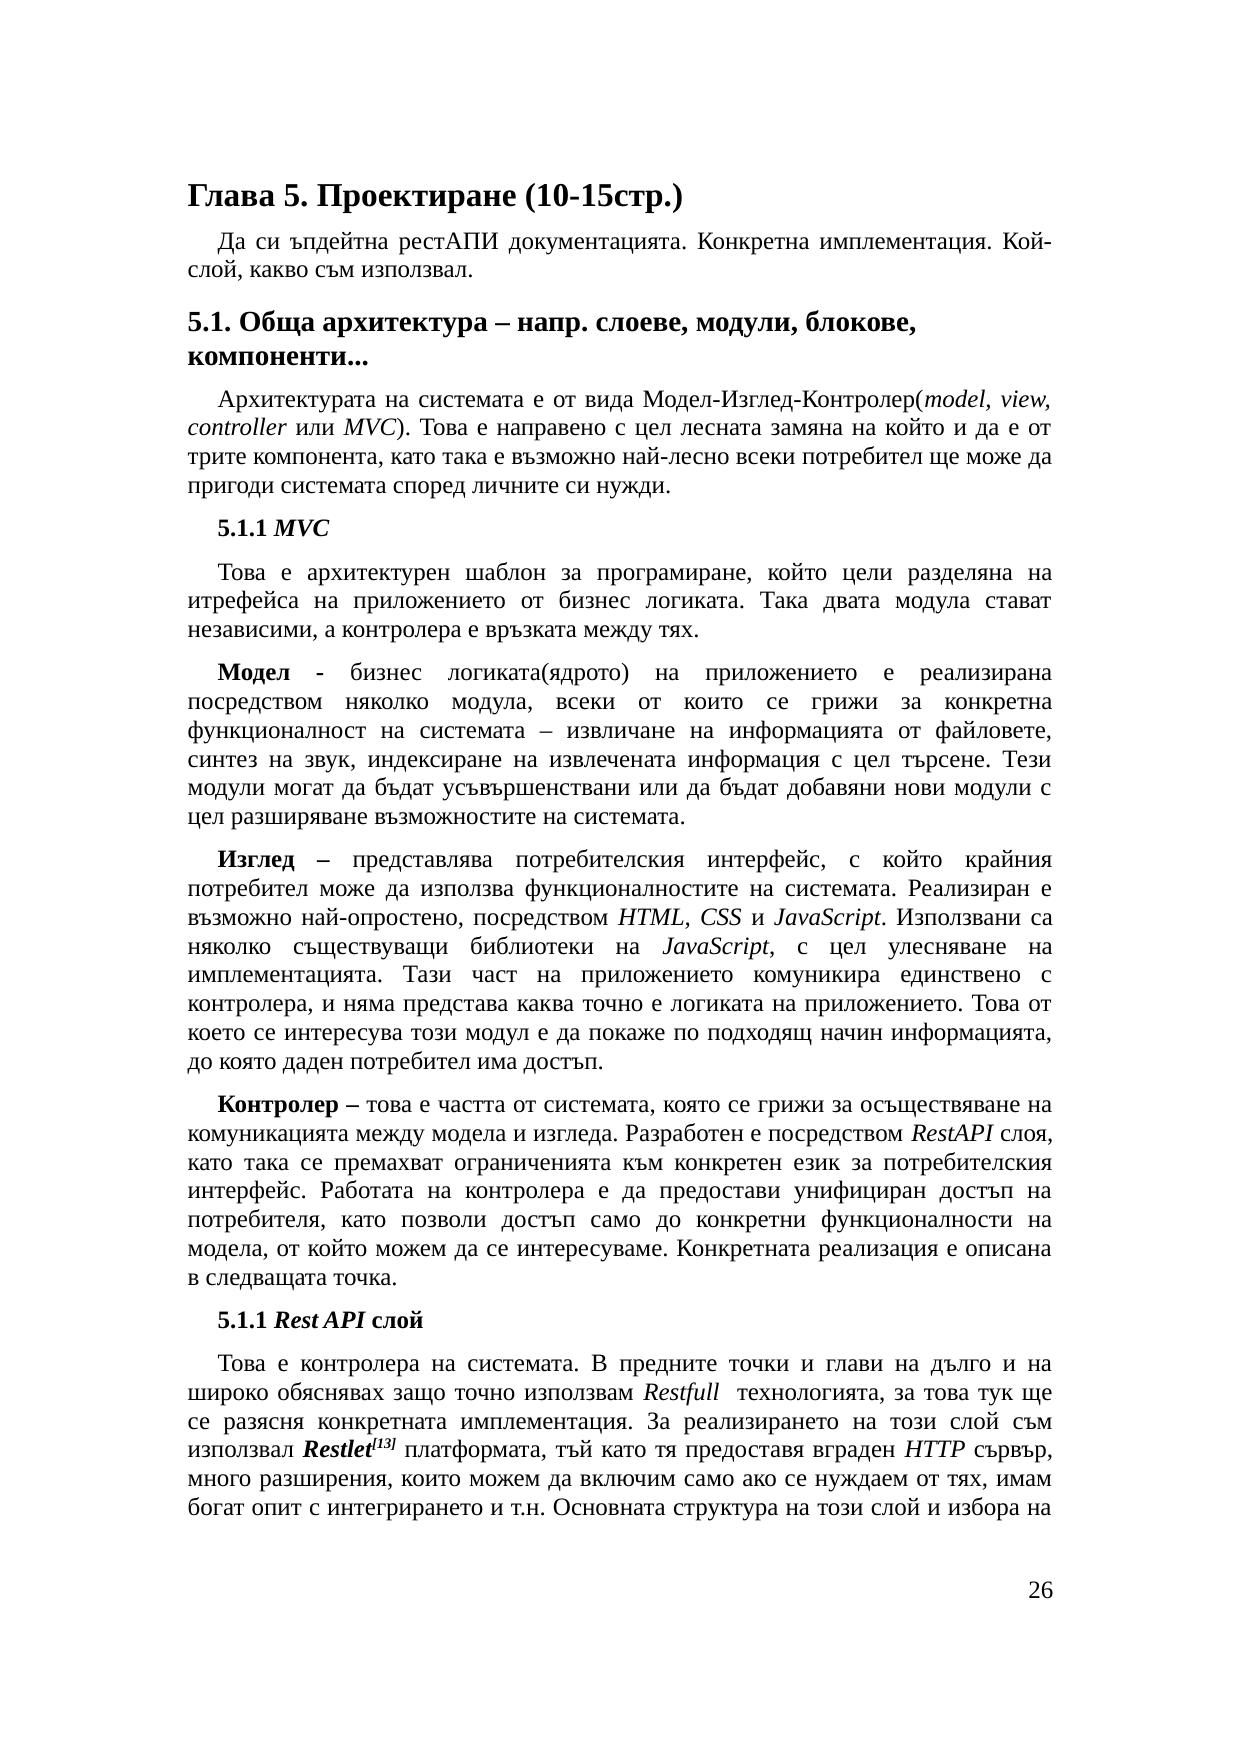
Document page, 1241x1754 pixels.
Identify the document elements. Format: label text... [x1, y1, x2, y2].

text Това е контролера на системата. В предните точки и глави на дълго и на широко обяснявах защо точно използвам Restfull технологията, за това тук ще се разясня конкретната имплементация. За реализирането на този слой съм използвал Restlet[13] платформата, тъй като тя предоставя вграден HTTP сървър, много разширения, които можем да включим само ако се нуждаем от тях, имам богат опит с интегрирането и т.н. Основната структура на този слой и избора на [187, 1348, 1053, 1521]
text 5.1.1 Rest API слой [187, 1305, 1053, 1334]
subtitle 5.1. Обща архитектура – напр. слоеве, модули, блокове, компоненти... [187, 304, 1053, 371]
text Изглед – представлява потребителския интерфейс, с който крайния потребител може да използва функционалностите на системата. Реализиран е възможно най-опростено, посредством HTML, CSS и JavaScript. Използвани са няколко съществуващи библиотеки на JavaScript, с цел улесняване на имплементацията. Тази част на приложението комуникира единствено с контролера, и няма представа каква точно е логиката на приложението. Това от което се интересува този модул е да покаже по подходящ начин информацията, до която даден потребител има достъп. [187, 844, 1053, 1074]
text Модел - бизнес логиката(ядрото) на приложението е реализирана посредством няколко модула, всеки от които се грижи за конкретна функционалност на системата – извличане на информацията от файловете, синтез на звук, индексиране на извлечената информация с цел търсене. Тези модули могат да бъдат усъвършенствани или да бъдат добавяни нови модули с цел разширяване възможностите на системата. [187, 657, 1053, 830]
subtitle Глава 5. Проектиране (10-15стр.) [187, 175, 1053, 213]
text 5.1.1 MVC [187, 513, 1053, 542]
text Да си ъпдейтна рестАПИ документацията. Конкретна имплементация. Кой-слой, какво съм използвал. [187, 226, 1053, 283]
text Контролер – това е частта от системата, която се грижи за осъществяване на комуникацията между модела и изгледа. Разработен е посредством RestAPI слоя, като така се премахват ограниченията към конкретен език за потребителския интерфейс. Работата на контролера е да предостави унифициран достъп на потребителя, като позволи достъп само до конкретни функционалности на модела, от който можем да се интересуваме. Конкретната реализация е описана в следващата точка. [187, 1089, 1053, 1290]
text Това е архитектурен шаблон за програмиране, който цели разделяна на итрефейса на приложението от бизнес логиката. Така двата модула стават независими, а контролера е връзката между тях. [187, 557, 1053, 643]
text Архитектурата на системата е от вида Модел-Изглед-Контролер(model, view, controller или MVC). Това е направено с цел лесната замяна на който и да е от трите компонента, като така е възможно най-лесно всеки потребител ще може да пригоди системата според личните си нужди. [187, 384, 1053, 499]
